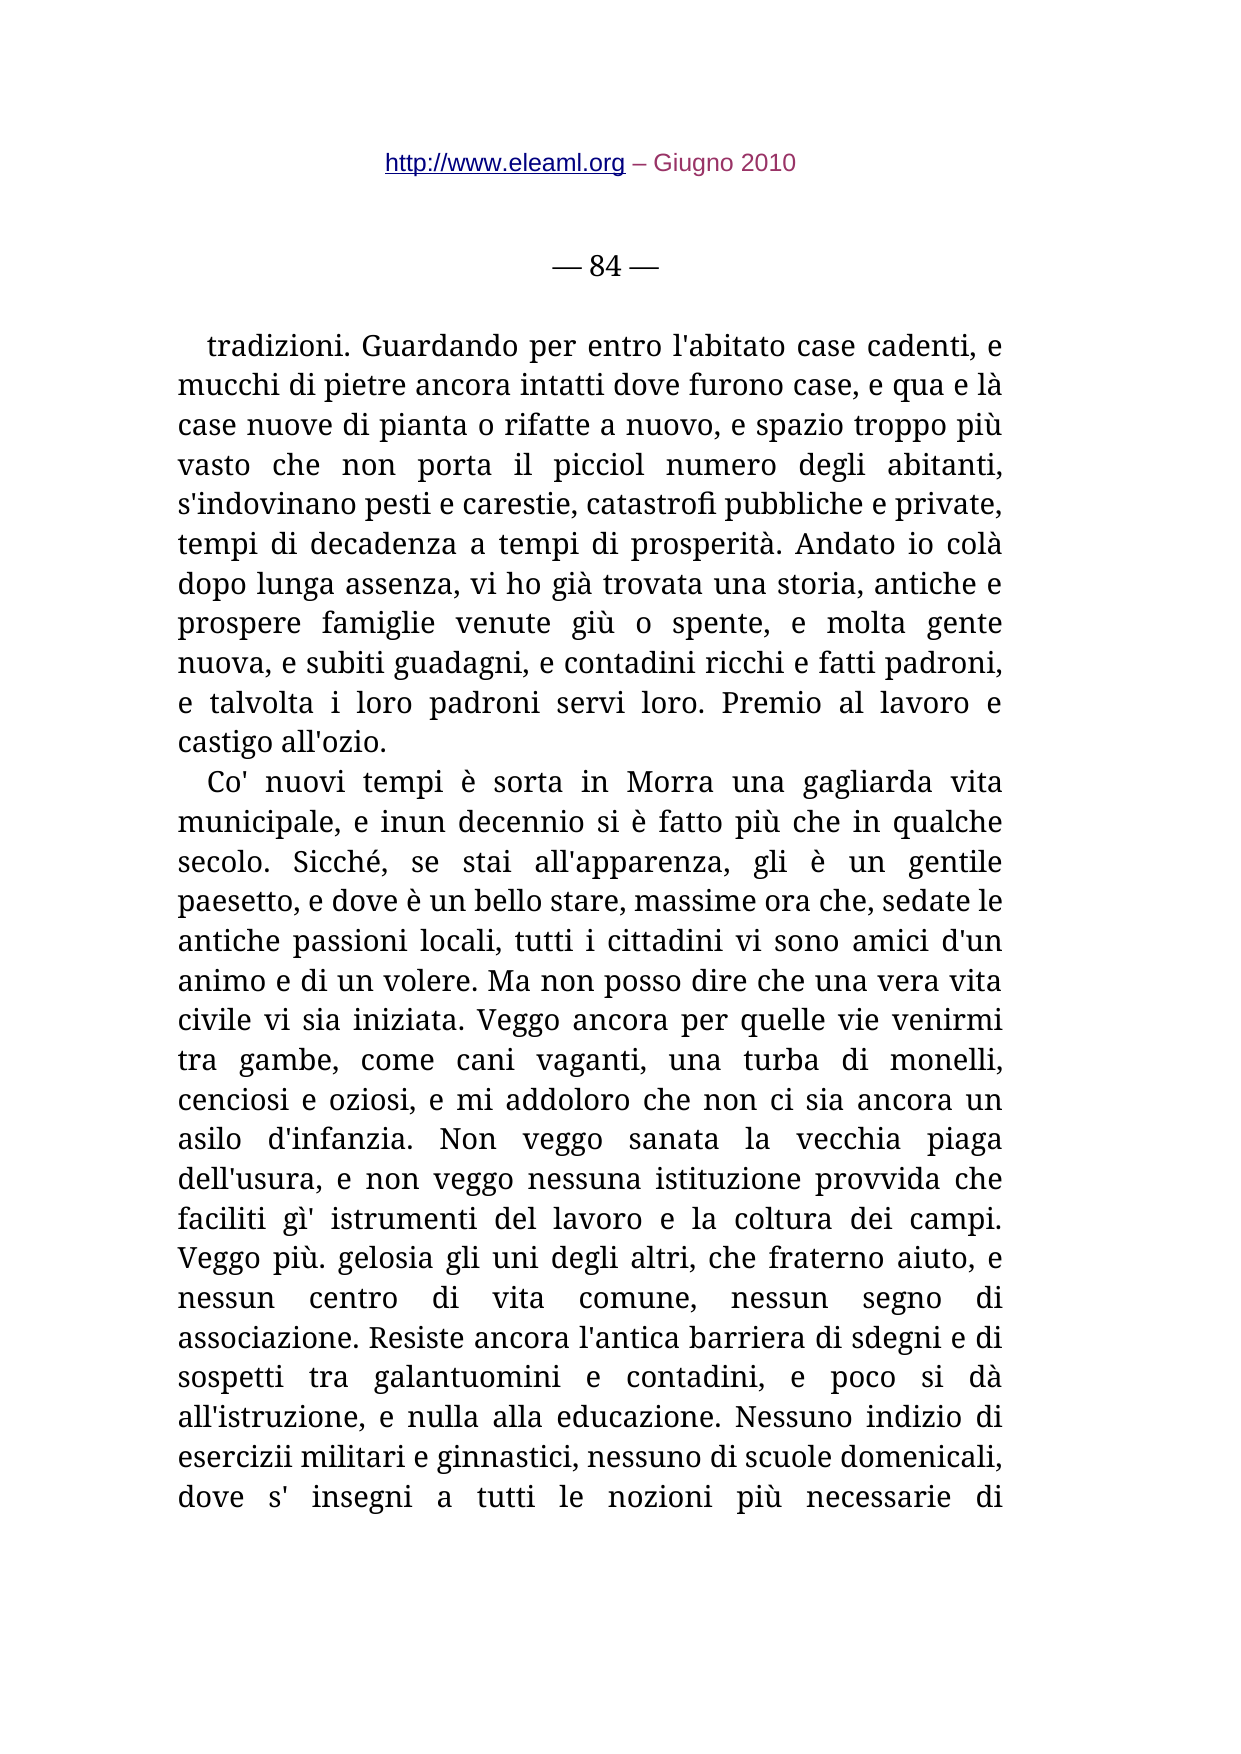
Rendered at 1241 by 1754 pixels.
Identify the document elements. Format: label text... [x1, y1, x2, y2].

text tradizioni. Guardando per entro l'abitato case cadenti, e mucchi di pietre ancora intatti dove furono case, e qua e là case nuove di pianta o rifatte a nuovo, e spazio troppo più vasto che non porta il picciol numero degli abitanti, s'indovinano pesti e carestie, catastrofi pubbliche e private, tempi di decadenza a tempi di prosperità. Andato io colà dopo lunga assenza, vi ho già trovata una storia, antiche e prospere famiglie venute giù o spente, e molta gente nuova, e subiti guadagni, e contadini ricchi e fatti padroni, e talvolta i loro padroni servi loro. Premio al lavoro e castigo all'ozio. [177, 325, 1004, 761]
text Co' nuovi tempi è sorta in Morra una gagliarda vita municipale, e inun decennio si è fatto più che in qualche secolo. Sicché, se stai all'apparenza, gli è un gentile paesetto, e dove è un bello stare, massime ora che, sedate le antiche passioni locali, tutti i cittadini vi sono amici d'un animo e di un volere. Ma non posso dire che una vera vita civile vi sia iniziata. Veggo ancora per quelle vie venirmi tra gambe, come cani vaganti, una turba di monelli, cenciosi e oziosi, e mi addoloro che non ci sia ancora un asilo d'infanzia. Non veggo sanata la vecchia piaga dell'usura, e non veggo nessuna istituzione provvida che faciliti gì' istrumenti del lavoro e la coltura dei campi. Veggo più. gelosia gli uni degli altri, che fraterno aiuto, e nessun centro di vita comune, nessun segno di associazione. Resiste ancora l'antica barriera di sdegni e di sospetti tra galantuomini e contadini, e poco si dà all'istruzione, e nulla alla educazione. Nessuno indizio di esercizii militari e ginnastici, nessuno di scuole domenicali, dove s' insegni a tutti le nozioni più necessarie di [177, 761, 1004, 1516]
text — 84 — [177, 246, 1004, 285]
